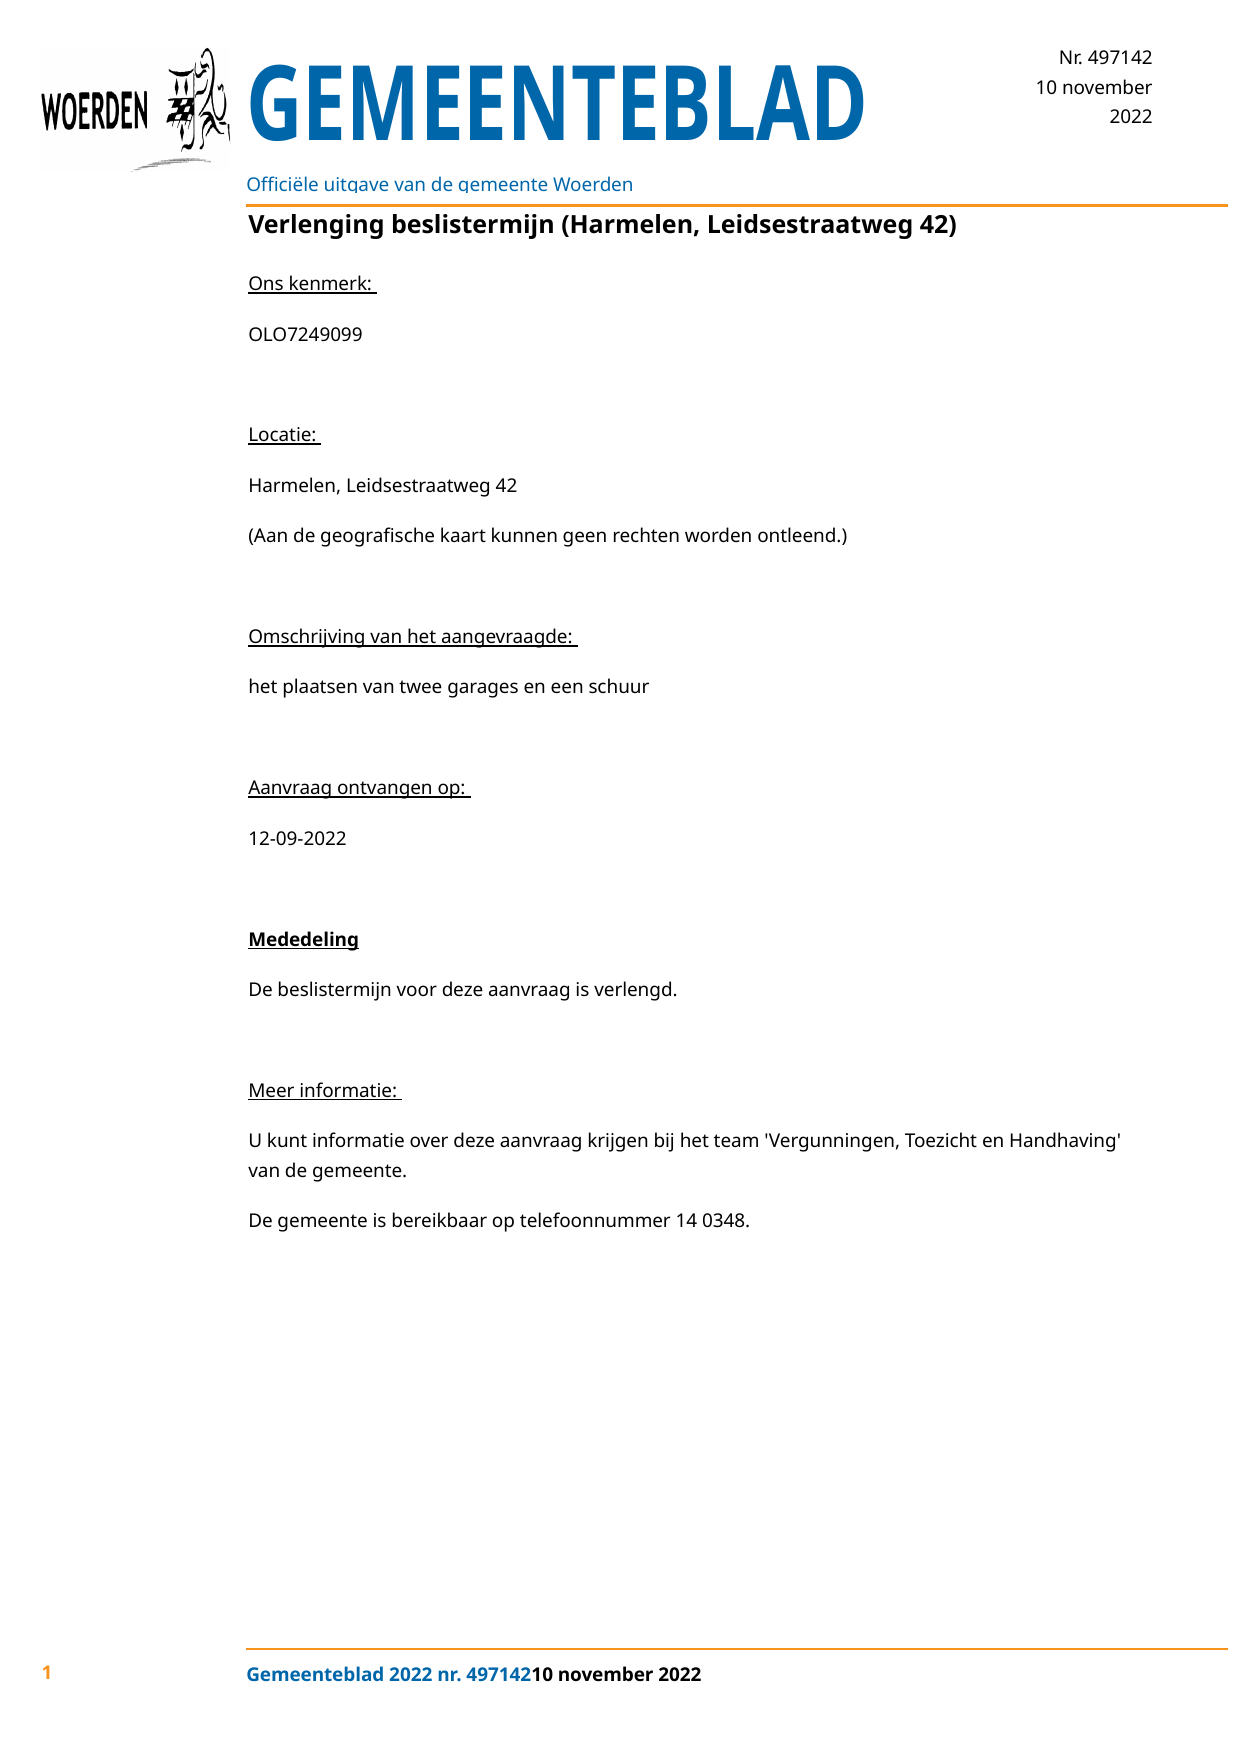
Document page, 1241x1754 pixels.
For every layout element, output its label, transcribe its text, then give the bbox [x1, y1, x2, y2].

text OLO7249099 [248, 321, 1152, 346]
text De gemeente is bereikbaar op telefoonnummer 14 0348. [248, 1207, 1152, 1233]
text Harmelen, Leidsestraatweg 42 [248, 472, 1152, 498]
text Aanvraag ontvangen op: [248, 774, 1152, 800]
text De beslistermijn voor deze aanvraag is verlengd. [248, 976, 1152, 1002]
text Locatie: [248, 422, 1152, 447]
text Meer informatie: [248, 1077, 1152, 1103]
text Ons kenmerk: [248, 270, 1152, 296]
text 12-09-2022 [248, 825, 1152, 851]
text het plaatsen van twee garages en een schuur [248, 674, 1152, 699]
text U kunt informatie over deze aanvraag krijgen bij het team 'Vergunningen, Toezicht en Handhaving' van de gemeente. [248, 1127, 1152, 1183]
text (Aan de geografische kaart kunnen geen rechten worden ontleend.) [248, 522, 1152, 548]
picture [41, 47, 231, 172]
text Mededeling [248, 926, 1152, 951]
text Verlenging beslistermijn (Harmelen, Leidsestraatweg 42) [248, 207, 1152, 241]
text Omschrijving van het aangevraagde: [248, 623, 1152, 649]
